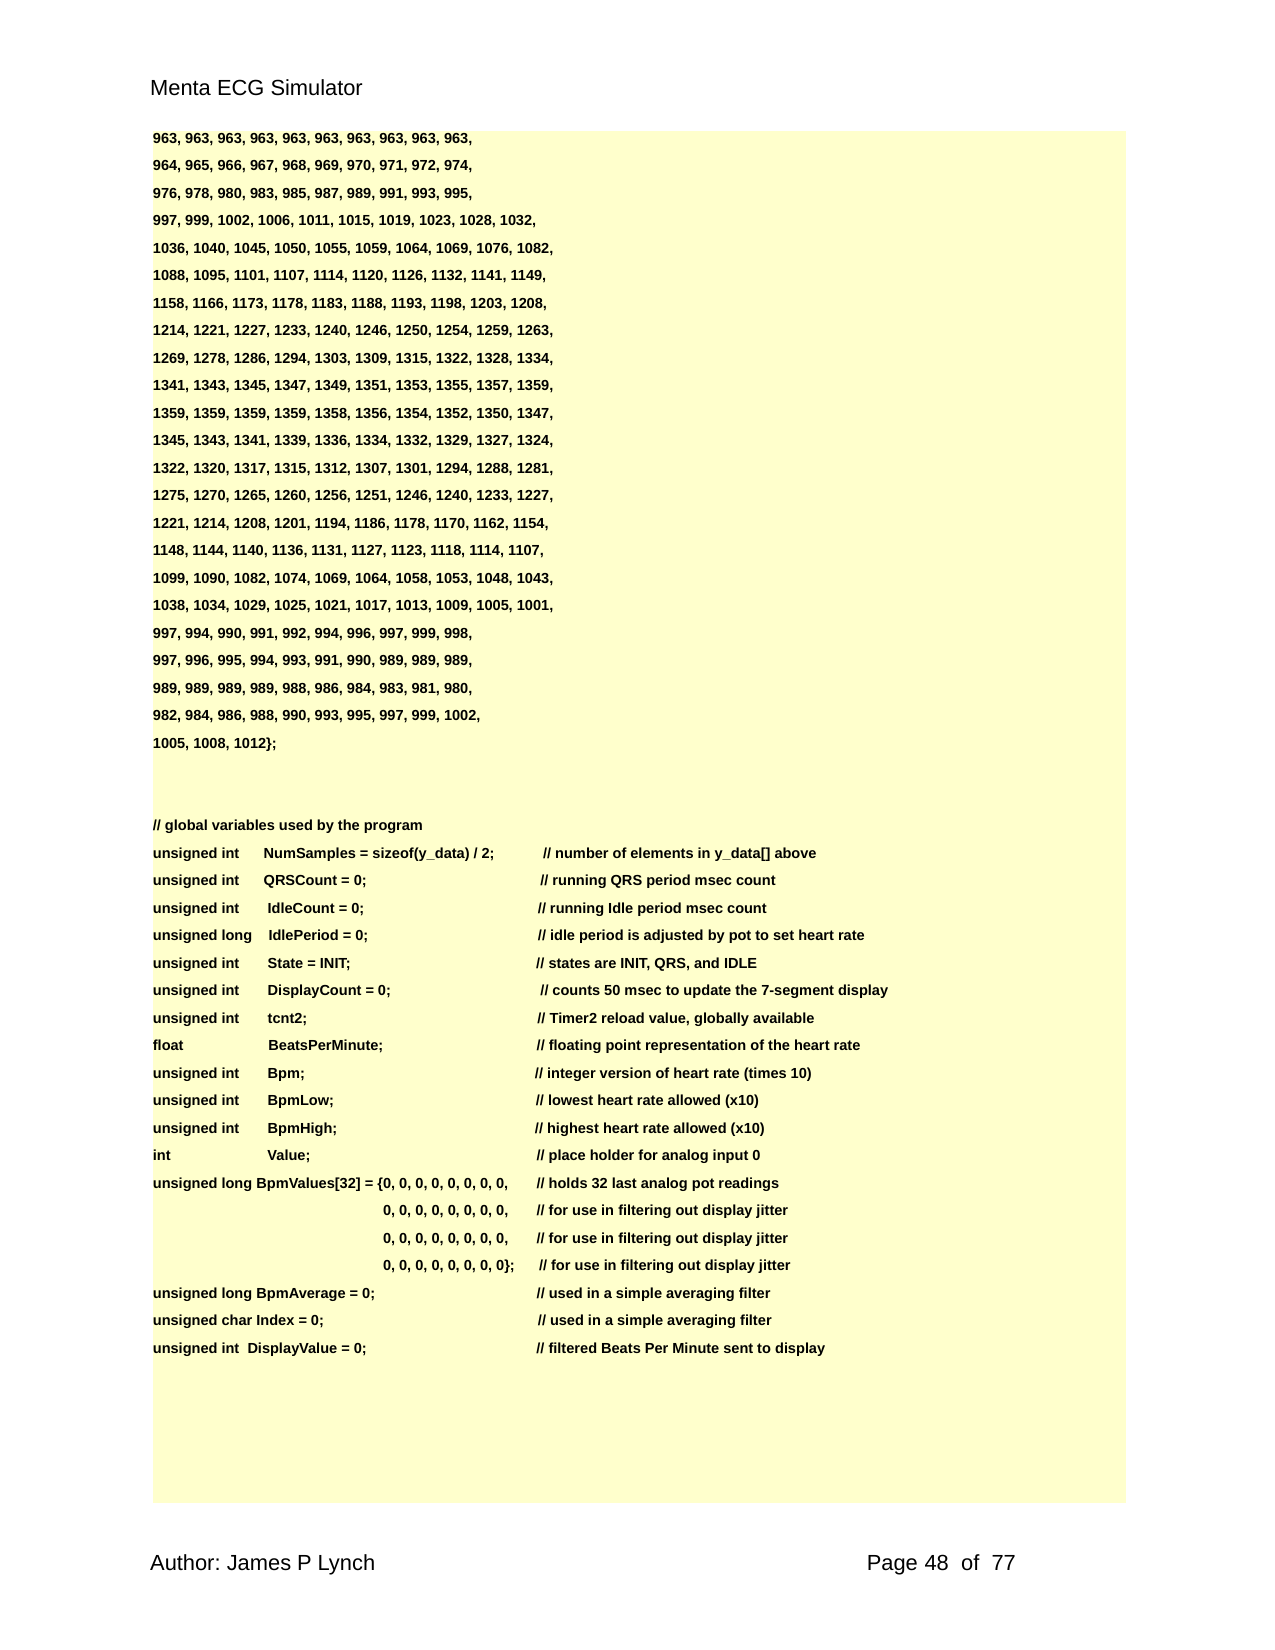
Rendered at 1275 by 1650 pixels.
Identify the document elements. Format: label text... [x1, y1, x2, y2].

text 1099, 1090, 1082, 1074, 1069, 1064, 1058, 1053, 1048, 1043, [153, 571, 1126, 586]
text 1148, 1144, 1140, 1136, 1131, 1127, 1123, 1118, 1114, 1107, [153, 544, 1126, 559]
text 0, 0, 0, 0, 0, 0, 0, 0, // for use in filtering out display jitter [153, 1204, 1126, 1219]
text 1345, 1343, 1341, 1339, 1336, 1334, 1332, 1329, 1327, 1324, [153, 434, 1126, 449]
text 1036, 1040, 1045, 1050, 1055, 1059, 1064, 1069, 1076, 1082, [153, 241, 1126, 256]
text unsigned long BpmAverage = 0; // used in a simple averaging filter [153, 1286, 1126, 1301]
text 1158, 1166, 1173, 1178, 1183, 1188, 1193, 1198, 1203, 1208, [153, 296, 1126, 311]
text unsigned int NumSamples = sizeof(y_data) / 2; // number of elements in y_data[] above [153, 846, 1126, 861]
text unsigned int State = INIT; // states are INIT, QRS, and IDLE [153, 956, 1126, 971]
text int Value; // place holder for analog input 0 [153, 1149, 1126, 1164]
text 963, 963, 963, 963, 963, 963, 963, 963, 963, 963, [153, 131, 1126, 146]
text 1038, 1034, 1029, 1025, 1021, 1017, 1013, 1009, 1005, 1001, [153, 599, 1126, 614]
text unsigned int DisplayCount = 0; // counts 50 msec to update the 7-segment display [153, 984, 1126, 999]
text 1088, 1095, 1101, 1107, 1114, 1120, 1126, 1132, 1141, 1149, [153, 269, 1126, 284]
text 997, 994, 990, 991, 992, 994, 996, 997, 999, 998, [153, 626, 1126, 641]
text 1269, 1278, 1286, 1294, 1303, 1309, 1315, 1322, 1328, 1334, [153, 351, 1126, 366]
text unsigned long BpmValues[32] = {0, 0, 0, 0, 0, 0, 0, 0, // holds 32 last analog pot readings [153, 1176, 1126, 1191]
text 1359, 1359, 1359, 1359, 1358, 1356, 1354, 1352, 1350, 1347, [153, 406, 1126, 421]
text 1275, 1270, 1265, 1260, 1256, 1251, 1246, 1240, 1233, 1227, [153, 489, 1126, 504]
text 0, 0, 0, 0, 0, 0, 0, 0}; // for use in filtering out display jitter [153, 1259, 1126, 1274]
text 1341, 1343, 1345, 1347, 1349, 1351, 1353, 1355, 1357, 1359, [153, 379, 1126, 394]
text 989, 989, 989, 989, 988, 986, 984, 983, 981, 980, [153, 681, 1126, 696]
text 1214, 1221, 1227, 1233, 1240, 1246, 1250, 1254, 1259, 1263, [153, 324, 1126, 339]
text unsigned int tcnt2; // Timer2 reload value, globally available [153, 1011, 1126, 1026]
text 0, 0, 0, 0, 0, 0, 0, 0, // for use in filtering out display jitter [153, 1231, 1126, 1246]
text float BeatsPerMinute; // floating point representation of the heart rate [153, 1039, 1126, 1054]
text unsigned int BpmLow; // lowest heart rate allowed (x10) [153, 1094, 1126, 1109]
text unsigned int DisplayValue = 0; // filtered Beats Per Minute sent to display [153, 1341, 1126, 1356]
text 997, 996, 995, 994, 993, 991, 990, 989, 989, 989, [153, 654, 1126, 669]
text unsigned int QRSCount = 0; // running QRS period msec count [153, 874, 1126, 889]
text 976, 978, 980, 983, 985, 987, 989, 991, 993, 995, [153, 186, 1126, 201]
text 982, 984, 986, 988, 990, 993, 995, 997, 999, 1002, [153, 709, 1126, 724]
text 964, 965, 966, 967, 968, 969, 970, 971, 972, 974, [153, 159, 1126, 174]
text unsigned int Bpm; // integer version of heart rate (times 10) [153, 1066, 1126, 1081]
text // global variables used by the program [153, 819, 1126, 834]
text 1221, 1214, 1208, 1201, 1194, 1186, 1178, 1170, 1162, 1154, [153, 516, 1126, 531]
text 1005, 1008, 1012}; [153, 736, 1126, 751]
text unsigned long IdlePeriod = 0; // idle period is adjusted by pot to set heart rate [153, 929, 1126, 944]
text unsigned char Index = 0; // used in a simple averaging filter [153, 1314, 1126, 1329]
text unsigned int IdleCount = 0; // running Idle period msec count [153, 901, 1126, 916]
text 1322, 1320, 1317, 1315, 1312, 1307, 1301, 1294, 1288, 1281, [153, 461, 1126, 476]
text 997, 999, 1002, 1006, 1011, 1015, 1019, 1023, 1028, 1032, [153, 214, 1126, 229]
text unsigned int BpmHigh; // highest heart rate allowed (x10) [153, 1121, 1126, 1136]
